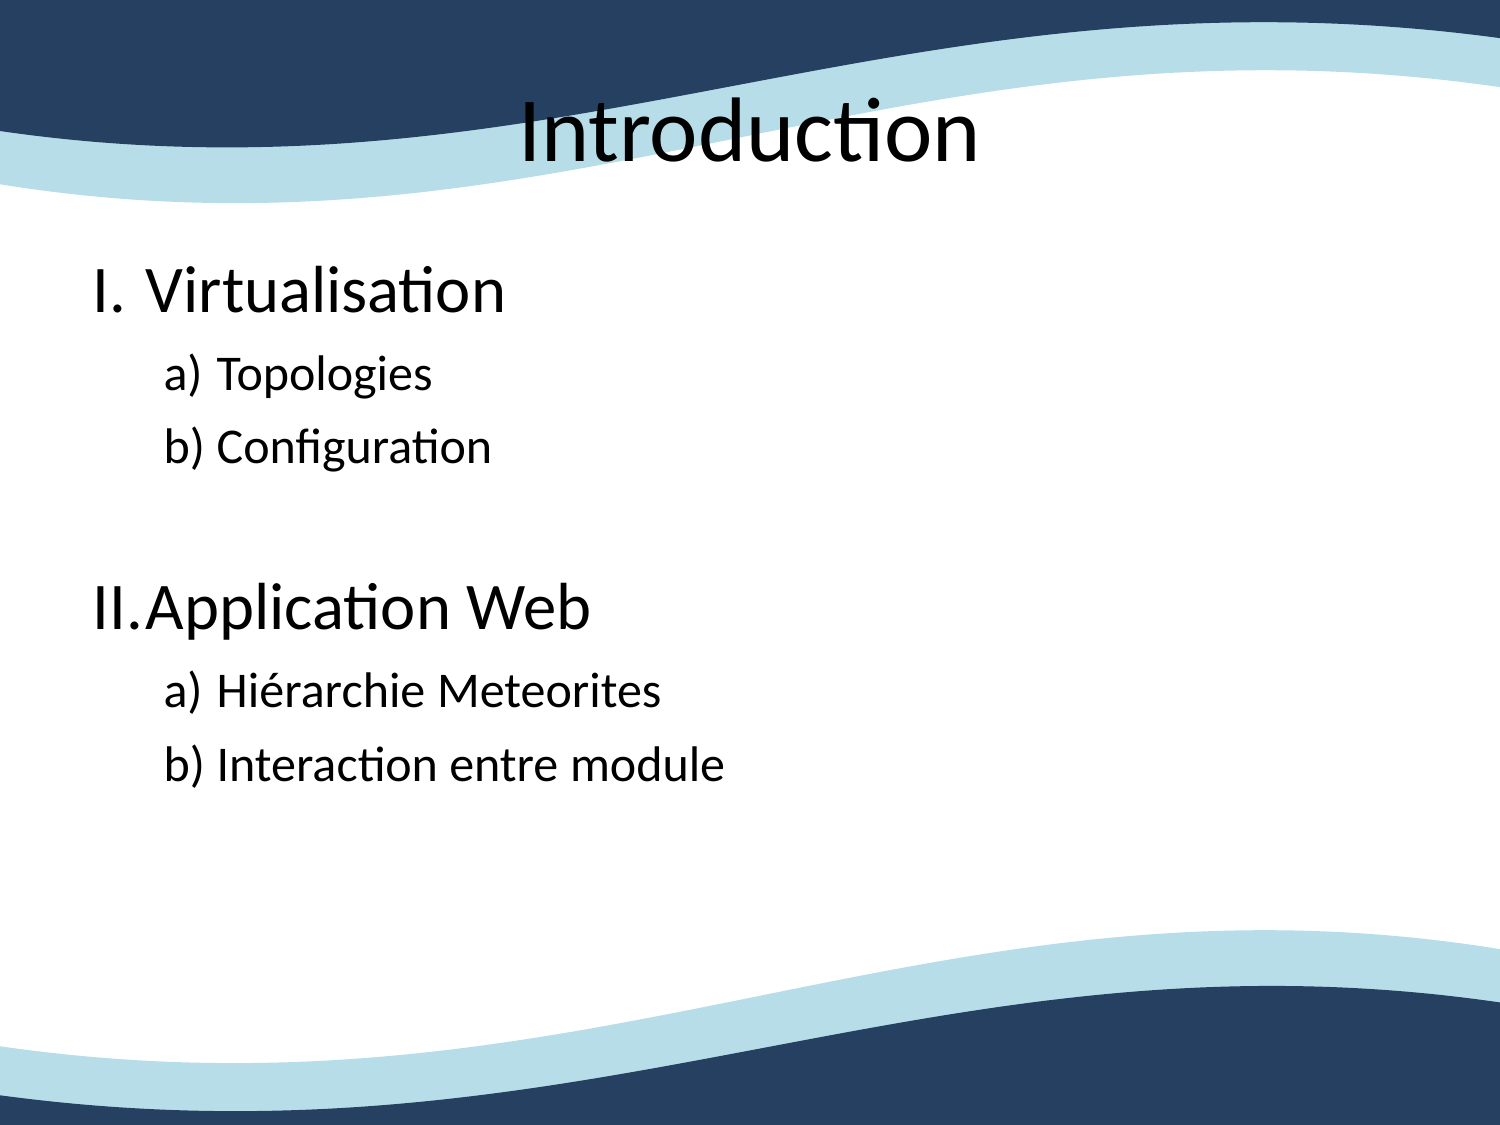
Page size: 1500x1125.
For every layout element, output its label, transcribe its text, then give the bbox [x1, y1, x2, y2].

title Introduction [75, 45, 1425, 233]
list Virtualisation Topologies Configuration Application Web Hiérarchie Meteorites Interaction entre module [75, 262, 1425, 1005]
